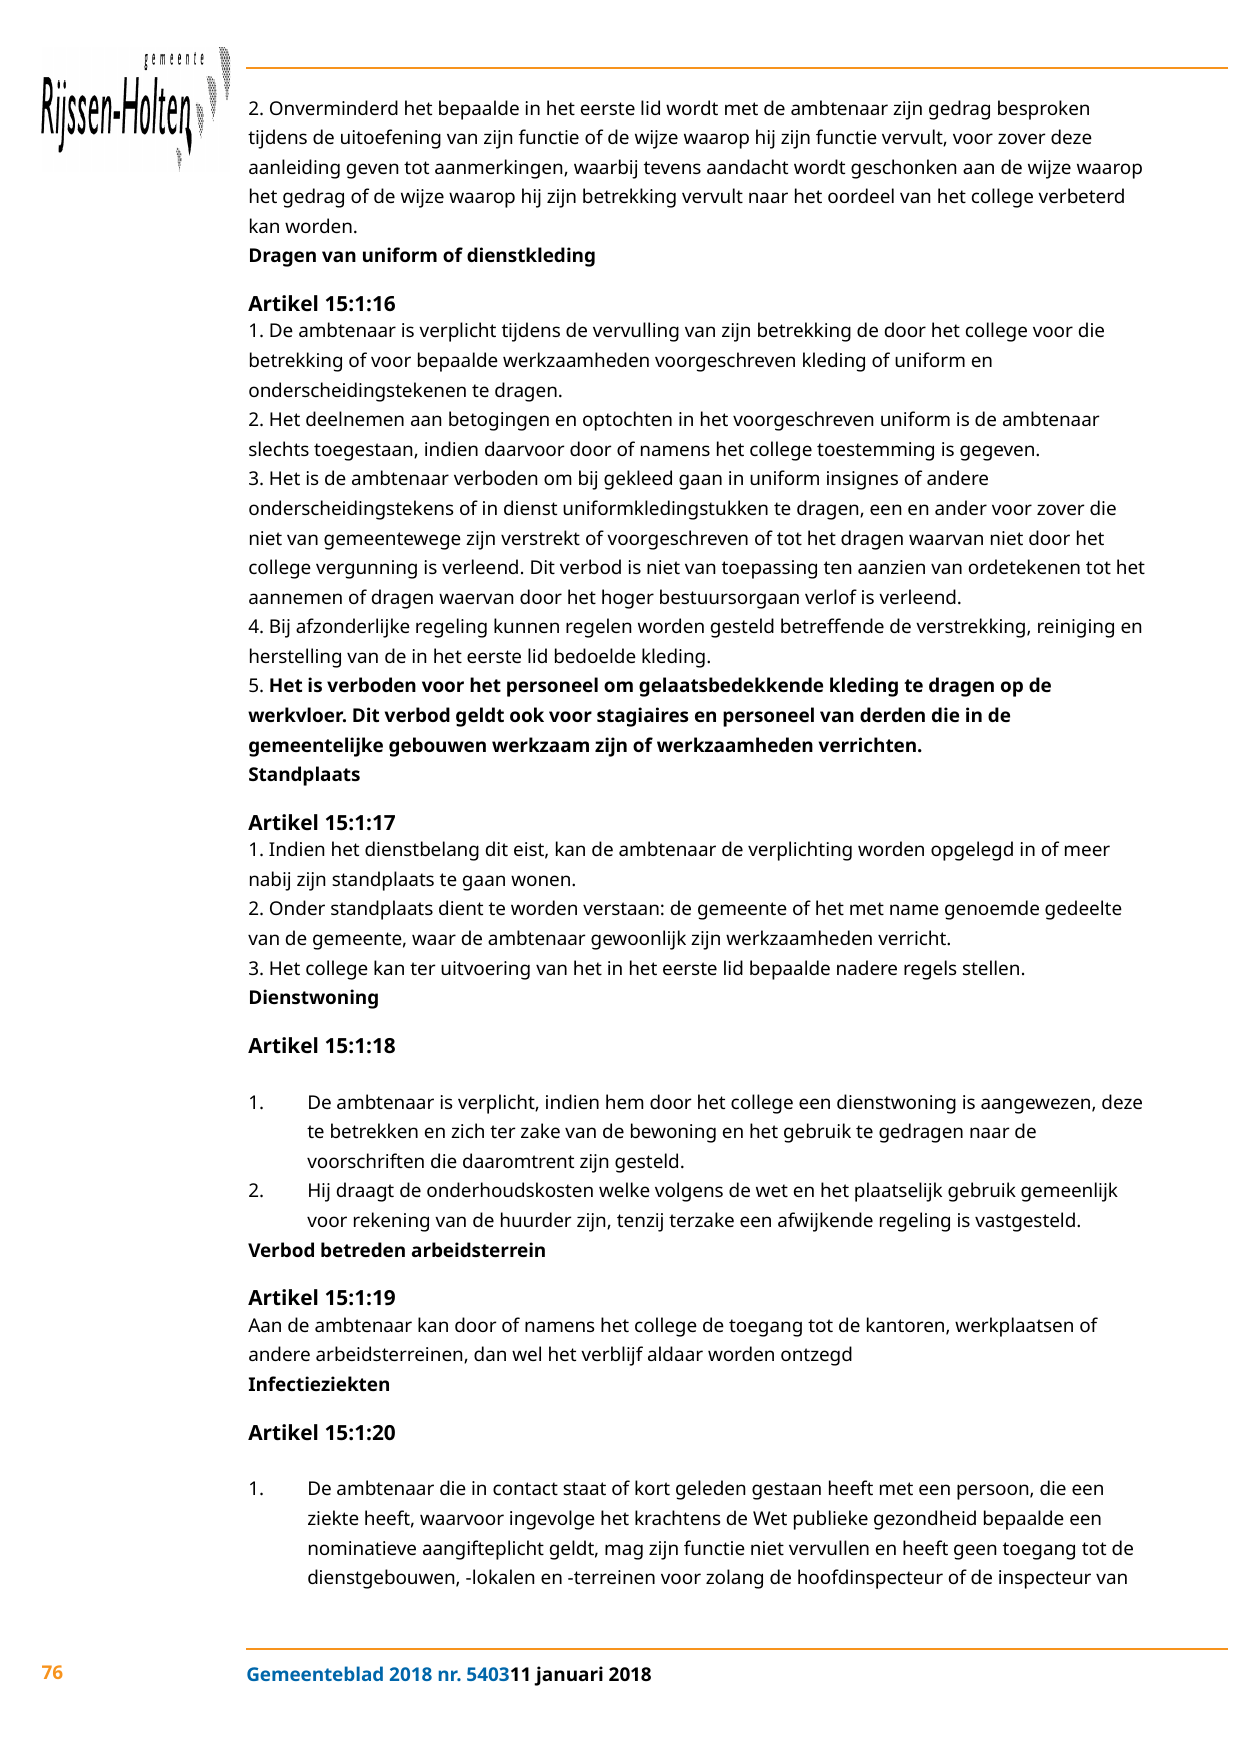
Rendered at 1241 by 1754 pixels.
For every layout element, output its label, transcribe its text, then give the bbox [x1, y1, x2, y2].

text Artikel 15:1:19 [248, 1283, 1152, 1312]
list De ambtenaar is verplicht, indien hem door het college een dienstwoning is aangewezen, deze te betrekken en zich ter zake van de bewoning en het gebruik te gedragen naar de voorschriften die daaromtrent zijn gesteld. [248, 1089, 1152, 1174]
list De ambtenaar die in contact staat of kort geleden gestaan heeft met een persoon, die een ziekte heeft, waarvoor ingevolge het krachtens de Wet publieke gezondheid bepaalde een nominatieve aangifteplicht geldt, mag zijn functie niet vervullen en heeft geen toegang tot de dienstgebouwen, -lokalen en -terreinen voor zolang de hoofdinspecteur of de inspecteur van [248, 1476, 1152, 1590]
text Standplaats [248, 761, 1152, 787]
text 2. Onder standplaats dient te worden verstaan: de gemeente of het met name genoemde gedeelte van de gemeente, waar de ambtenaar gewoonlijk zijn werkzaamheden verricht. [248, 896, 1152, 951]
text Artikel 15:1:18 [248, 1031, 1152, 1059]
text 5. Het is verboden voor het personeel om gelaatsbedekkende kleding te dragen op de werkvloer. Dit verbod geldt ook voor stagiaires en personeel van derden die in de gemeentelijke gebouwen werkzaam zijn of werkzaamheden verrichten. [248, 673, 1152, 758]
text Dragen van uniform of dienstkleding [248, 243, 1152, 268]
text Verbod betreden arbeidsterrein [248, 1237, 1152, 1263]
picture [41, 47, 231, 172]
text Aan de ambtenaar kan door of namens het college de toegang tot de kantoren, werkplaatsen of andere arbeidsterreinen, dan wel het verblijf aldaar worden ontzegd [248, 1312, 1152, 1367]
text 2. Het deelnemen aan betogingen en optochten in het voorgeschreven uniform is de ambtenaar slechts toegestaan, indien daarvoor door of namens het college toestemming is gegeven. [248, 406, 1152, 462]
list Hij draagt de onderhoudskosten welke volgens de wet en het plaatselijk gebruik gemeenlijk voor rekening van de huurder zijn, tenzij terzake een afwijkende regeling is vastgesteld. [248, 1178, 1152, 1233]
text 2. Onverminderd het bepaalde in het eerste lid wordt met de ambtenaar zijn gedrag besproken tijdens de uitoefening van zijn functie of de wijze waarop hij zijn functie vervult, voor zover deze aanleiding geven tot aanmerkingen, waarbij tevens aandacht wordt geschonken aan de wijze waarop het gedrag of de wijze waarop hij zijn betrekking vervult naar het oordeel van het college verbeterd kan worden. [248, 95, 1152, 239]
text 1. Indien het dienstbelang dit eist, kan de ambtenaar de verplichting worden opgelegd in of meer nabij zijn standplaats te gaan wonen. [248, 836, 1152, 892]
text Artikel 15:1:20 [248, 1418, 1152, 1446]
text Dienstwoning [248, 984, 1152, 1010]
text Infectieziekten [248, 1371, 1152, 1397]
text 4. Bij afzonderlijke regeling kunnen regelen worden gesteld betreffende de verstrekking, reiniging en herstelling van de in het eerste lid bedoelde kleding. [248, 613, 1152, 669]
text Artikel 15:1:17 [248, 808, 1152, 836]
text 1. De ambtenaar is verplicht tijdens de vervulling van zijn betrekking de door het college voor die betrekking of voor bepaalde werkzaamheden voorgeschreven kleding of uniform en onderscheidingstekenen te dragen. [248, 318, 1152, 403]
text Artikel 15:1:16 [248, 289, 1152, 318]
text 3. Het is de ambtenaar verboden om bij gekleed gaan in uniform insignes of andere onderscheidingstekens of in dienst uniformkledingstukken te dragen, een en ander voor zover die niet van gemeentewege zijn verstrekt of voorgeschreven of tot het dragen waarvan niet door het college vergunning is verleend. Dit verbod is niet van toepassing ten aanzien van ordetekenen tot het aannemen of dragen waervan door het hoger bestuursorgaan verlof is verleend. [248, 466, 1152, 610]
text 3. Het college kan ter uitvoering van het in het eerste lid bepaalde nadere regels stellen. [248, 955, 1152, 981]
